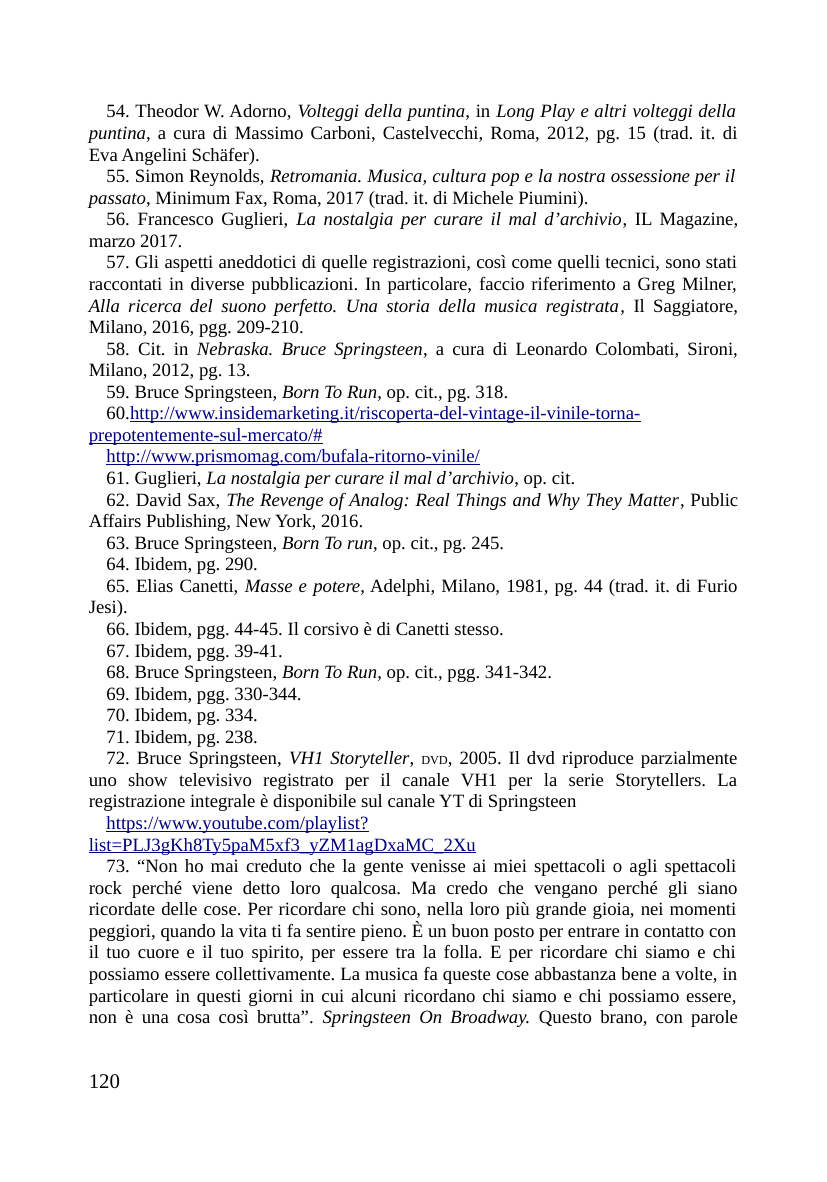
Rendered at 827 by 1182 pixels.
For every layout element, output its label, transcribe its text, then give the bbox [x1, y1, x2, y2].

text Ibidem, pg. 290. [88, 553, 738, 575]
text Ibidem, pgg. 44-45. Il corsivo è di Canetti stesso. [88, 618, 738, 639]
text Ibidem, pg. 334. [88, 704, 738, 726]
text Guglieri, La nostalgia per curare il mal d’archivio, op. cit. [88, 467, 738, 488]
text David Sax, The Revenge of Analog: Real Things and Why They Matter, Public Affairs Publishing, New York, 2016. [88, 488, 738, 532]
text Francesco Guglieri, La nostalgia per curare il mal d’archivio, IL Magazine, marzo 2017. [88, 208, 738, 251]
text https://www.youtube.com/playlist?list=PLJ3gKh8Ty5paM5xf3_yZM1agDxaMC_2Xu [88, 812, 738, 855]
text Bruce Springsteen, VH1 Storyteller, dvd, 2005. Il dvd riproduce parzialmente uno show televisivo registrato per il canale VH1 per la serie Storytellers. La registrazione integrale è disponibile sul canale YT di Springsteen [88, 747, 738, 812]
text Gli aspetti aneddotici di quelle registrazioni, così come quelli tecnici, sono stati raccontati in diverse pubblicazioni. In particolare, faccio riferimento a Greg Milner, Alla ricerca del suono perfetto. Una storia della musica registrata, Il Saggiatore, Milano, 2016, pgg. 209-210. [88, 251, 738, 338]
text Bruce Springsteen, Born To run, op. cit., pg. 245. [88, 532, 738, 553]
text Ibidem, pg. 238. [88, 726, 738, 747]
text http://www.prismomag.com/bufala-ritorno-vinile/ [88, 445, 738, 467]
text Bruce Springsteen, Born To Run, op. cit., pgg. 341-342. [88, 661, 738, 683]
text Ibidem, pgg. 330-344. [88, 683, 738, 704]
text Theodor W. Adorno, Volteggi della puntina, in Long Play e altri volteggi della puntina, a cura di Massimo Carboni, Castelvecchi, Roma, 2012, pg. 15 (trad. it. di Eva Angelini Schäfer). [88, 100, 738, 165]
text Elias Canetti, Masse e potere, Adelphi, Milano, 1981, pg. 44 (trad. it. di Furio Jesi). [88, 575, 738, 618]
text http://www.insidemarketing.it/riscoperta-del-vintage-il-vinile-torna-prepotentemente-sul-mercato/# [88, 402, 738, 445]
text Ibidem, pgg. 39-41. [88, 639, 738, 661]
text “Non ho mai creduto che la gente venisse ai miei spettacoli o agli spettacoli rock perché viene detto loro qualcosa. Ma credo che vengano perché gli siano ricordate delle cose. Per ricordare chi sono, nella loro più grande gioia, nei momenti peggiori, quando la vita ti fa sentire pieno. È un buon posto per entrare in contatto con il tuo cuore e il tuo spirito, per essere tra la folla. E per ricordare chi siamo e chi possiamo essere collettivamente. La musica fa queste cose abbastanza bene a volte, in particolare in questi giorni in cui alcuni ricordano chi siamo e chi possiamo essere, non è una cosa così brutta”. Springsteen On Broadway. Questo brano, con parole [88, 855, 738, 1028]
text Bruce Springsteen, Born To Run, op. cit., pg. 318. [88, 381, 738, 402]
text Cit. in Nebraska. Bruce Springsteen, a cura di Leonardo Colombati, Sironi, Milano, 2012, pg. 13. [88, 338, 738, 381]
text Simon Reynolds, Retromania. Musica, cultura pop e la nostra ossessione per il passato, Minimum Fax, Roma, 2017 (trad. it. di Michele Piumini). [88, 165, 738, 208]
